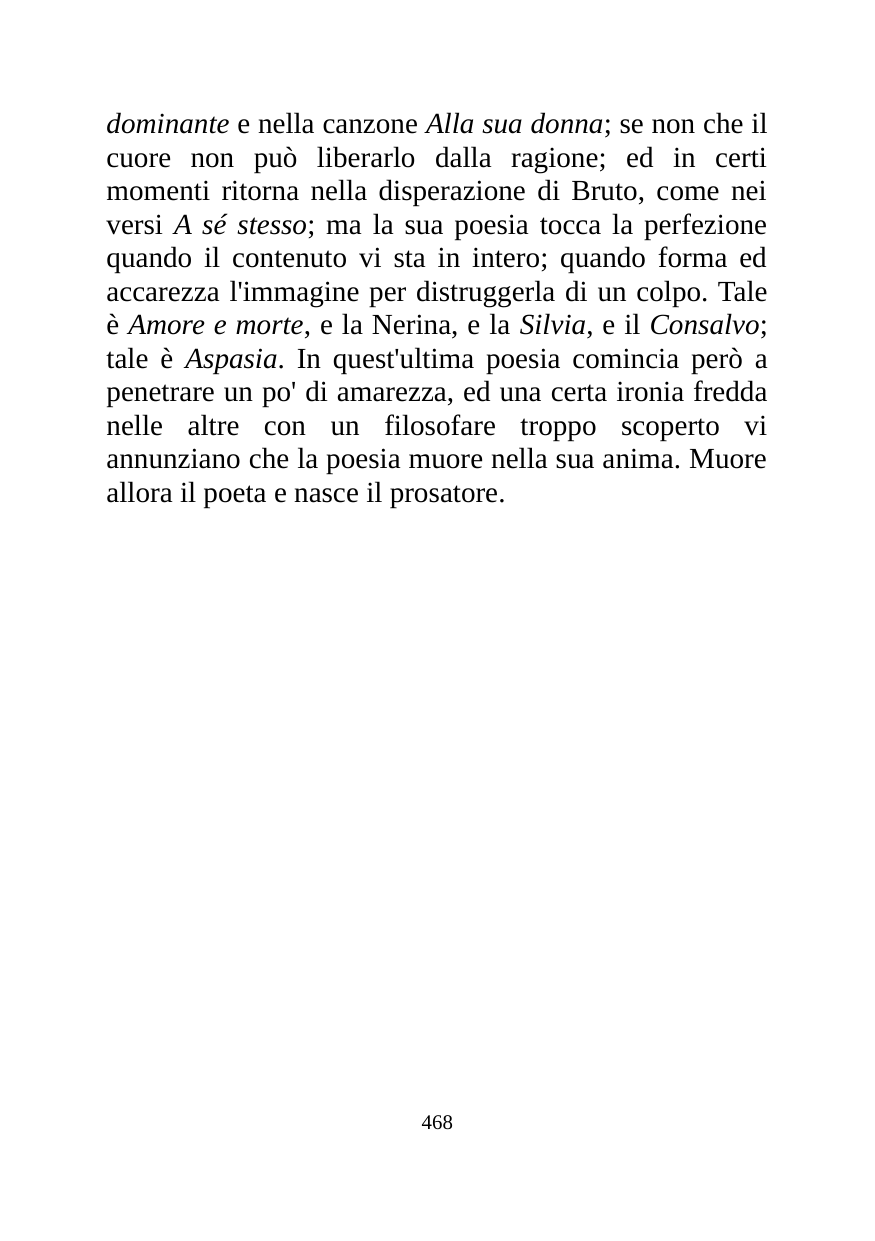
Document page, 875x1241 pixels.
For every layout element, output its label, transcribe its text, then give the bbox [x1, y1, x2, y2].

text dominante e nella canzone Alla sua donna; se non che il cuore non può liberarlo dalla ragione; ed in certi momenti ritorna nella disperazione di Bruto, come nei versi A sé stesso; ma la sua poesia tocca la perfezione quando il contenuto vi sta in intero; quando forma ed accarezza l'immagine per distruggerla di un colpo. Tale è Amore e morte, e la Nerina, e la Silvia, e il Consalvo; tale è Aspasia. In quest'ultima poesia comincia però a penetrare un po' di amarezza, ed una certa ironia fredda nelle altre con un filosofare troppo scoperto vi annunziano che la poesia muore nella sua anima. Muore allora il poeta e nasce il prosatore. [106, 106, 768, 509]
